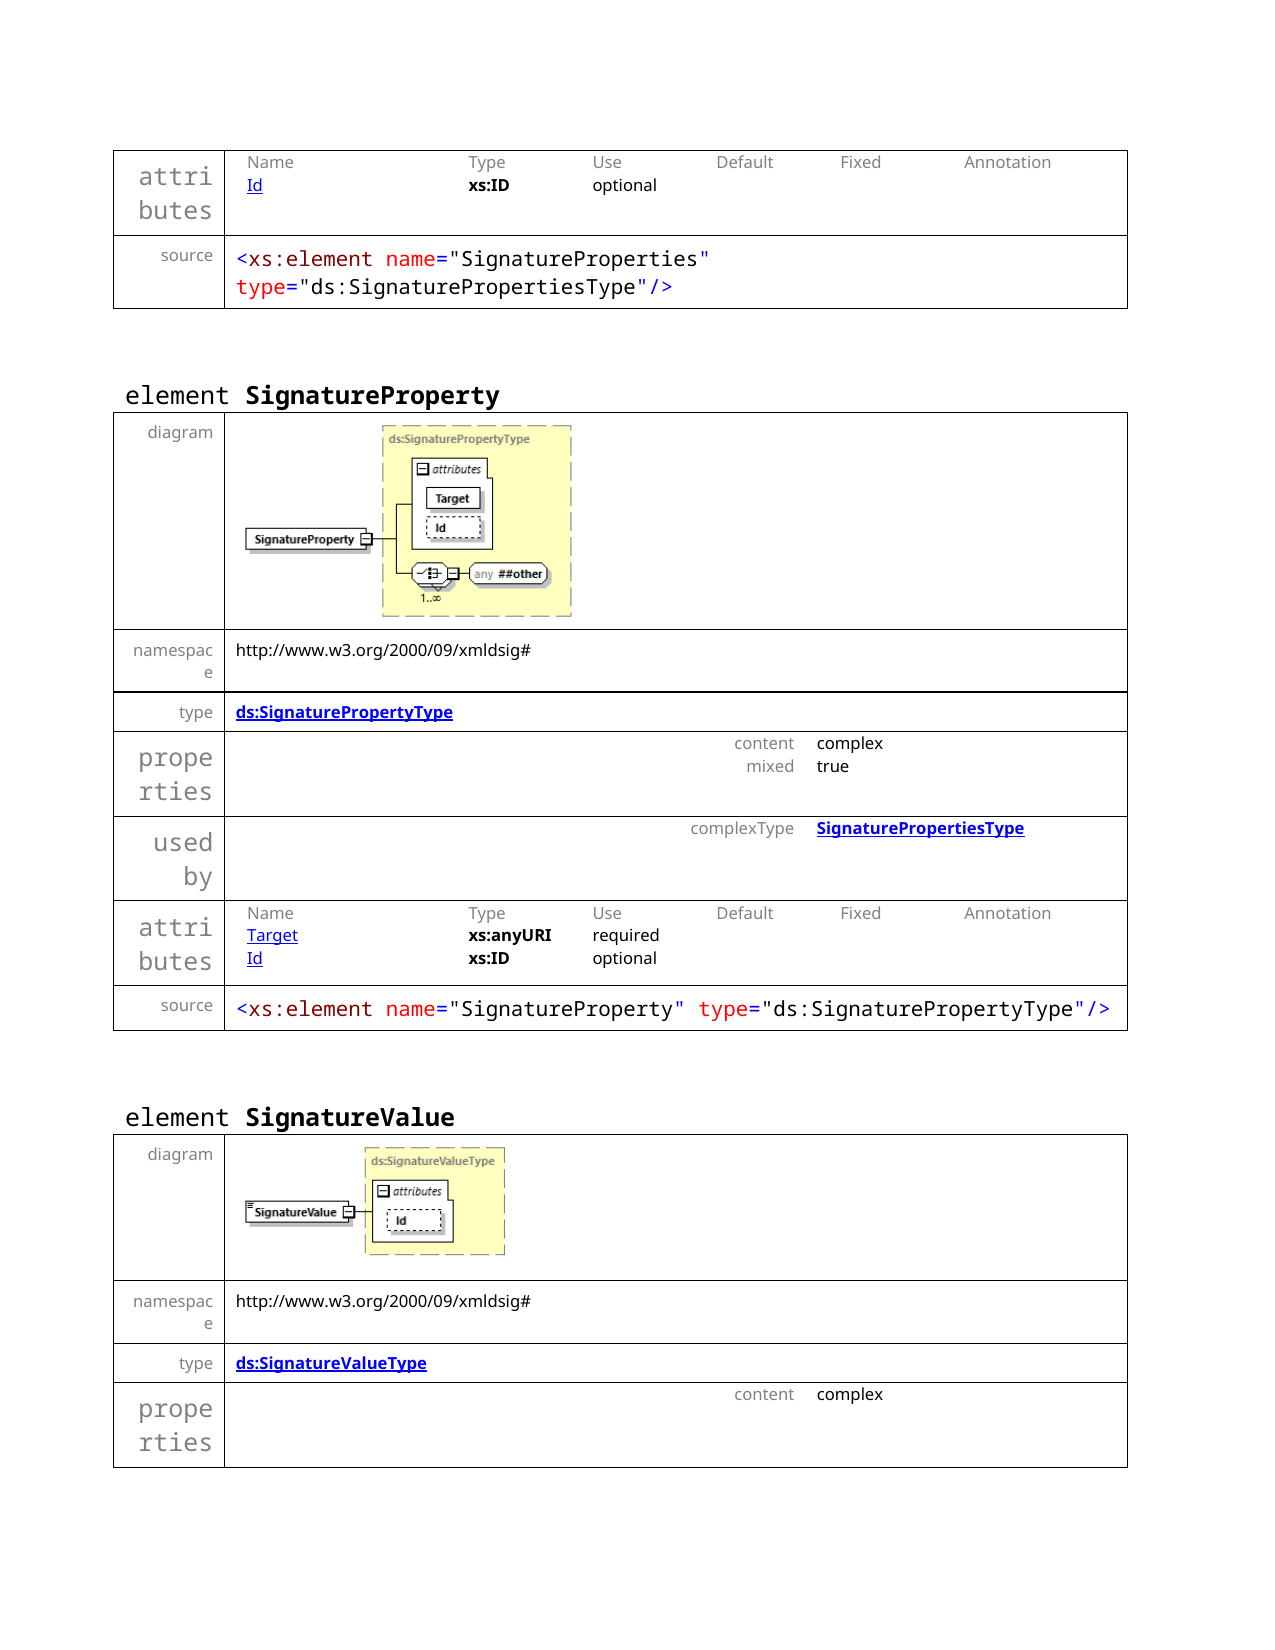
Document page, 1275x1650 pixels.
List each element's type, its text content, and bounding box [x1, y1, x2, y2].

table_cell properties [114, 732, 224, 816]
table_cell xs:ID [457, 947, 581, 969]
table_header [225, 413, 1127, 629]
table_header content [236, 1383, 805, 1406]
table_cell [225, 901, 1127, 985]
table_cell [225, 151, 1127, 235]
table_header Annotation [953, 151, 1108, 174]
table_cell used by [114, 817, 224, 900]
table_cell type [114, 1344, 224, 1382]
table_header Use [581, 901, 705, 924]
table_header complex [805, 732, 1127, 754]
table_cell source [114, 986, 224, 1030]
table_cell ds:SignatureValueType [225, 1344, 1127, 1382]
table_cell type [114, 693, 224, 731]
table_cell optional [581, 174, 705, 196]
table_header Name [236, 151, 457, 174]
table_cell [705, 924, 829, 947]
table_header SignaturePropertiesType [805, 817, 1127, 839]
picture [235, 420, 584, 622]
table_header [225, 1135, 1127, 1280]
table_cell attributes [114, 901, 224, 985]
table_header Default [705, 151, 829, 174]
table_cell [225, 732, 1127, 816]
table_cell [829, 947, 953, 969]
table_header Default [705, 901, 829, 924]
table_cell [829, 924, 953, 947]
table_cell http://www.w3.org/2000/09/xmldsig# [225, 630, 1127, 691]
table_cell namespace [114, 630, 224, 691]
table_header diagram [114, 413, 224, 629]
table_header complexType [236, 817, 805, 839]
table_cell xs:ID [457, 174, 581, 196]
table_cell [829, 174, 953, 196]
table_cell xs:anyURI [457, 924, 581, 947]
table_cell attributes [114, 151, 224, 235]
table_cell [225, 817, 1127, 900]
text element SignatureProperty [125, 377, 1150, 412]
text element SignatureValue [125, 1099, 1150, 1133]
table_cell <xs:element name="SignatureProperty" type="ds:SignaturePropertyType"/> [225, 986, 1127, 1030]
table_cell namespace [114, 1281, 224, 1342]
table_header Type [457, 901, 581, 924]
table_cell Id [236, 174, 457, 196]
table_header complex [805, 1383, 1127, 1406]
table_cell [705, 947, 829, 969]
picture [235, 1142, 527, 1273]
table_header diagram [114, 1135, 224, 1280]
table_header Name [236, 901, 457, 924]
table_cell optional [581, 947, 705, 969]
table_header content [236, 732, 805, 754]
table_cell ds:SignaturePropertyType [225, 693, 1127, 731]
table_cell [705, 174, 829, 196]
table_cell [953, 924, 1108, 947]
table_cell Target [236, 924, 457, 947]
table_cell http://www.w3.org/2000/09/xmldsig# [225, 1281, 1127, 1342]
table_header Type [457, 151, 581, 174]
table_cell true [805, 755, 1127, 777]
table_header Use [581, 151, 705, 174]
table_cell required [581, 924, 705, 947]
table_cell properties [114, 1383, 224, 1467]
table_header Fixed [829, 901, 953, 924]
table_cell <xs:element name="SignatureProperties" type="ds:SignaturePropertiesType"/> [225, 236, 1127, 308]
table_cell source [114, 236, 224, 308]
table_cell [953, 947, 1108, 969]
table_cell mixed [236, 755, 805, 777]
table_cell [225, 1383, 1127, 1467]
table_header Annotation [953, 901, 1108, 924]
table_cell Id [236, 947, 457, 969]
table_cell [953, 174, 1108, 196]
table_header Fixed [829, 151, 953, 174]
